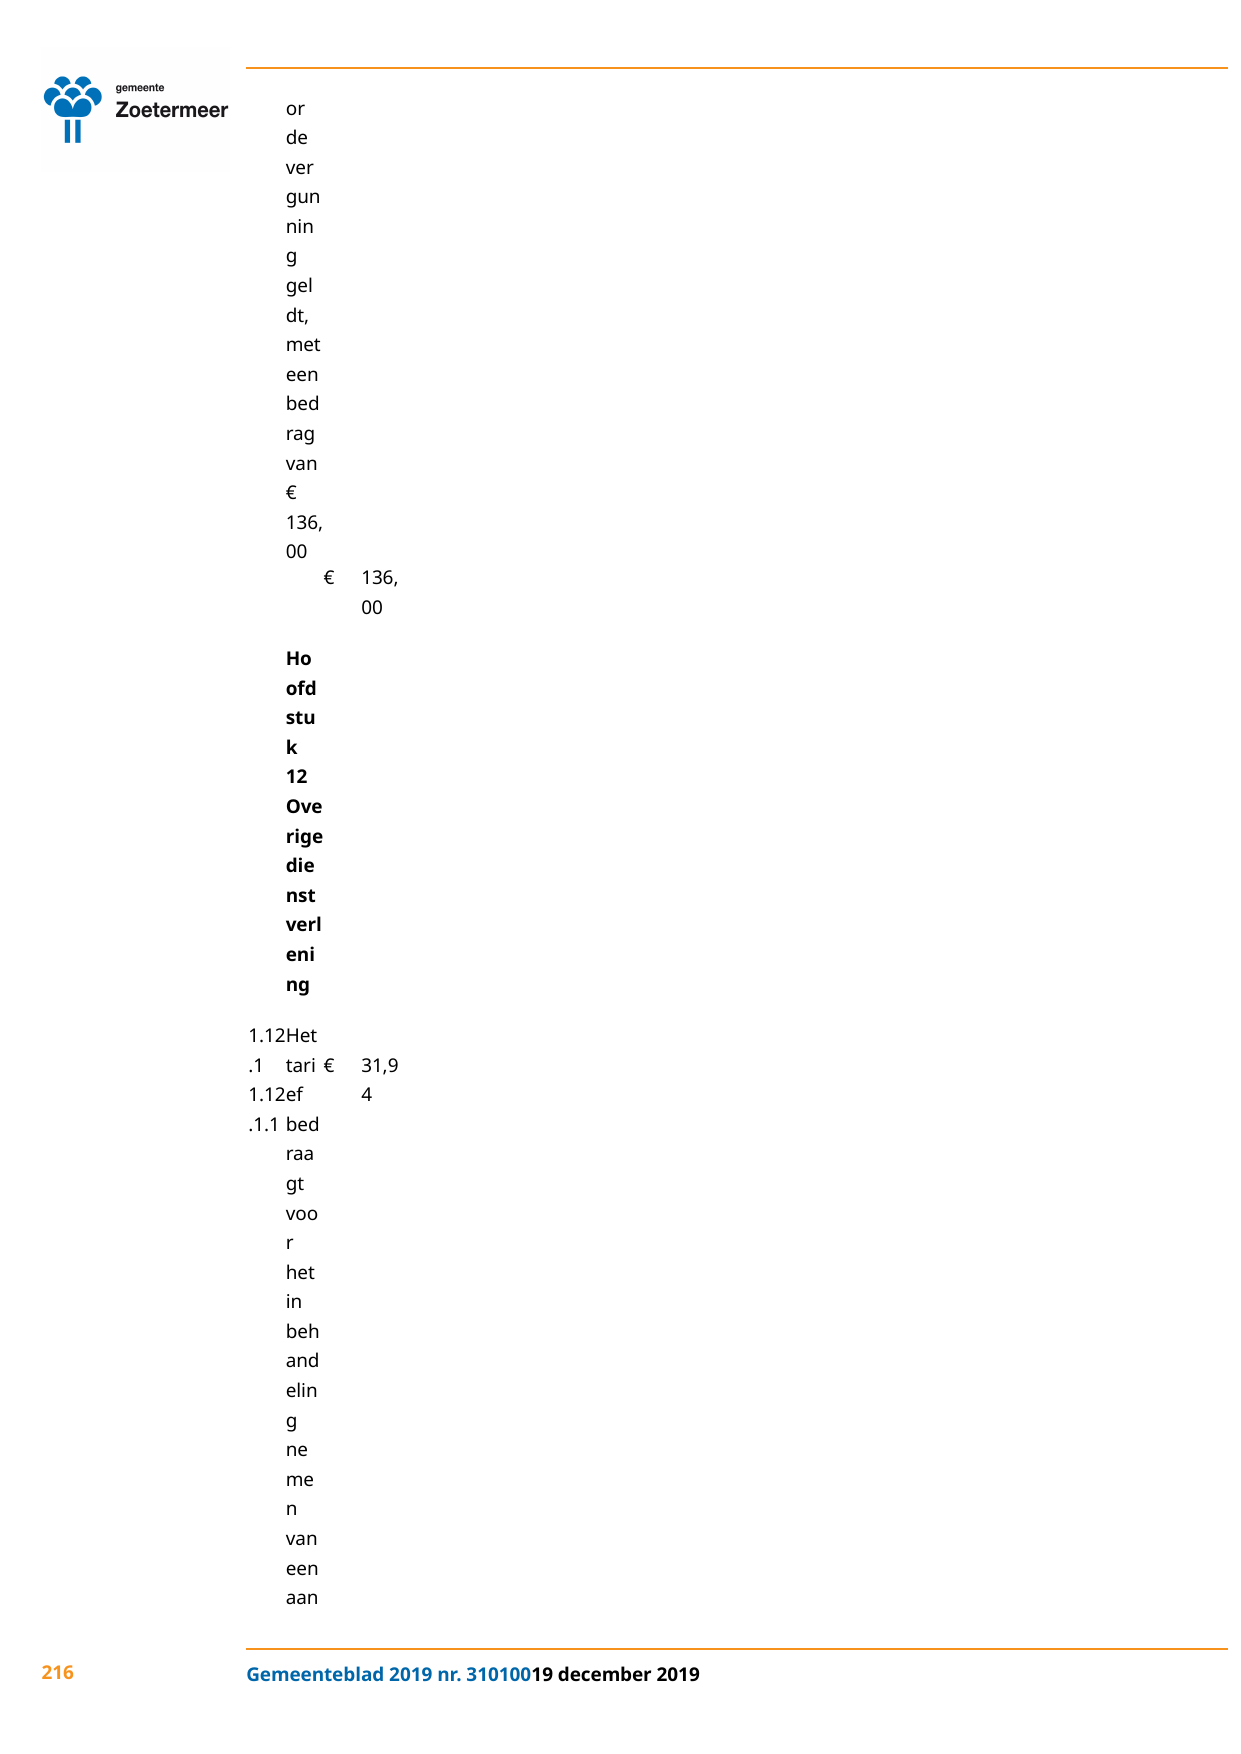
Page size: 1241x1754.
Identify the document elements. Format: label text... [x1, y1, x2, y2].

table_cell [286, 620, 323, 645]
table_cell [323, 95, 361, 564]
table_cell 1.12.1 1.12.1.1 [248, 1022, 286, 1610]
table_cell [361, 620, 398, 645]
table_cell [248, 645, 286, 996]
picture [41, 47, 231, 172]
table_cell [323, 620, 361, 645]
table_cell Hoofdstuk 12 Overige dienstverlening [286, 645, 323, 996]
table_cell [361, 95, 398, 564]
table_cell 136,00 [361, 564, 398, 619]
table_cell [361, 996, 398, 1022]
table_cell Het tarief bedraagt voor het in behandeling nemen van een aan [286, 1022, 323, 1610]
table_cell 31,94 [361, 1022, 398, 1610]
table_cell [323, 996, 361, 1022]
table_cell [286, 564, 323, 619]
table_cell [248, 996, 286, 1022]
table_cell € [323, 564, 361, 619]
table_cell [286, 996, 323, 1022]
table_cell [248, 95, 286, 564]
table_cell [248, 564, 286, 619]
table_cell [361, 645, 398, 996]
table_cell [248, 620, 286, 645]
table_cell or de vergunning geldt, met een bedrag van € 136,00 [286, 95, 323, 564]
table_cell [323, 645, 361, 996]
table_cell € [323, 1022, 361, 1610]
